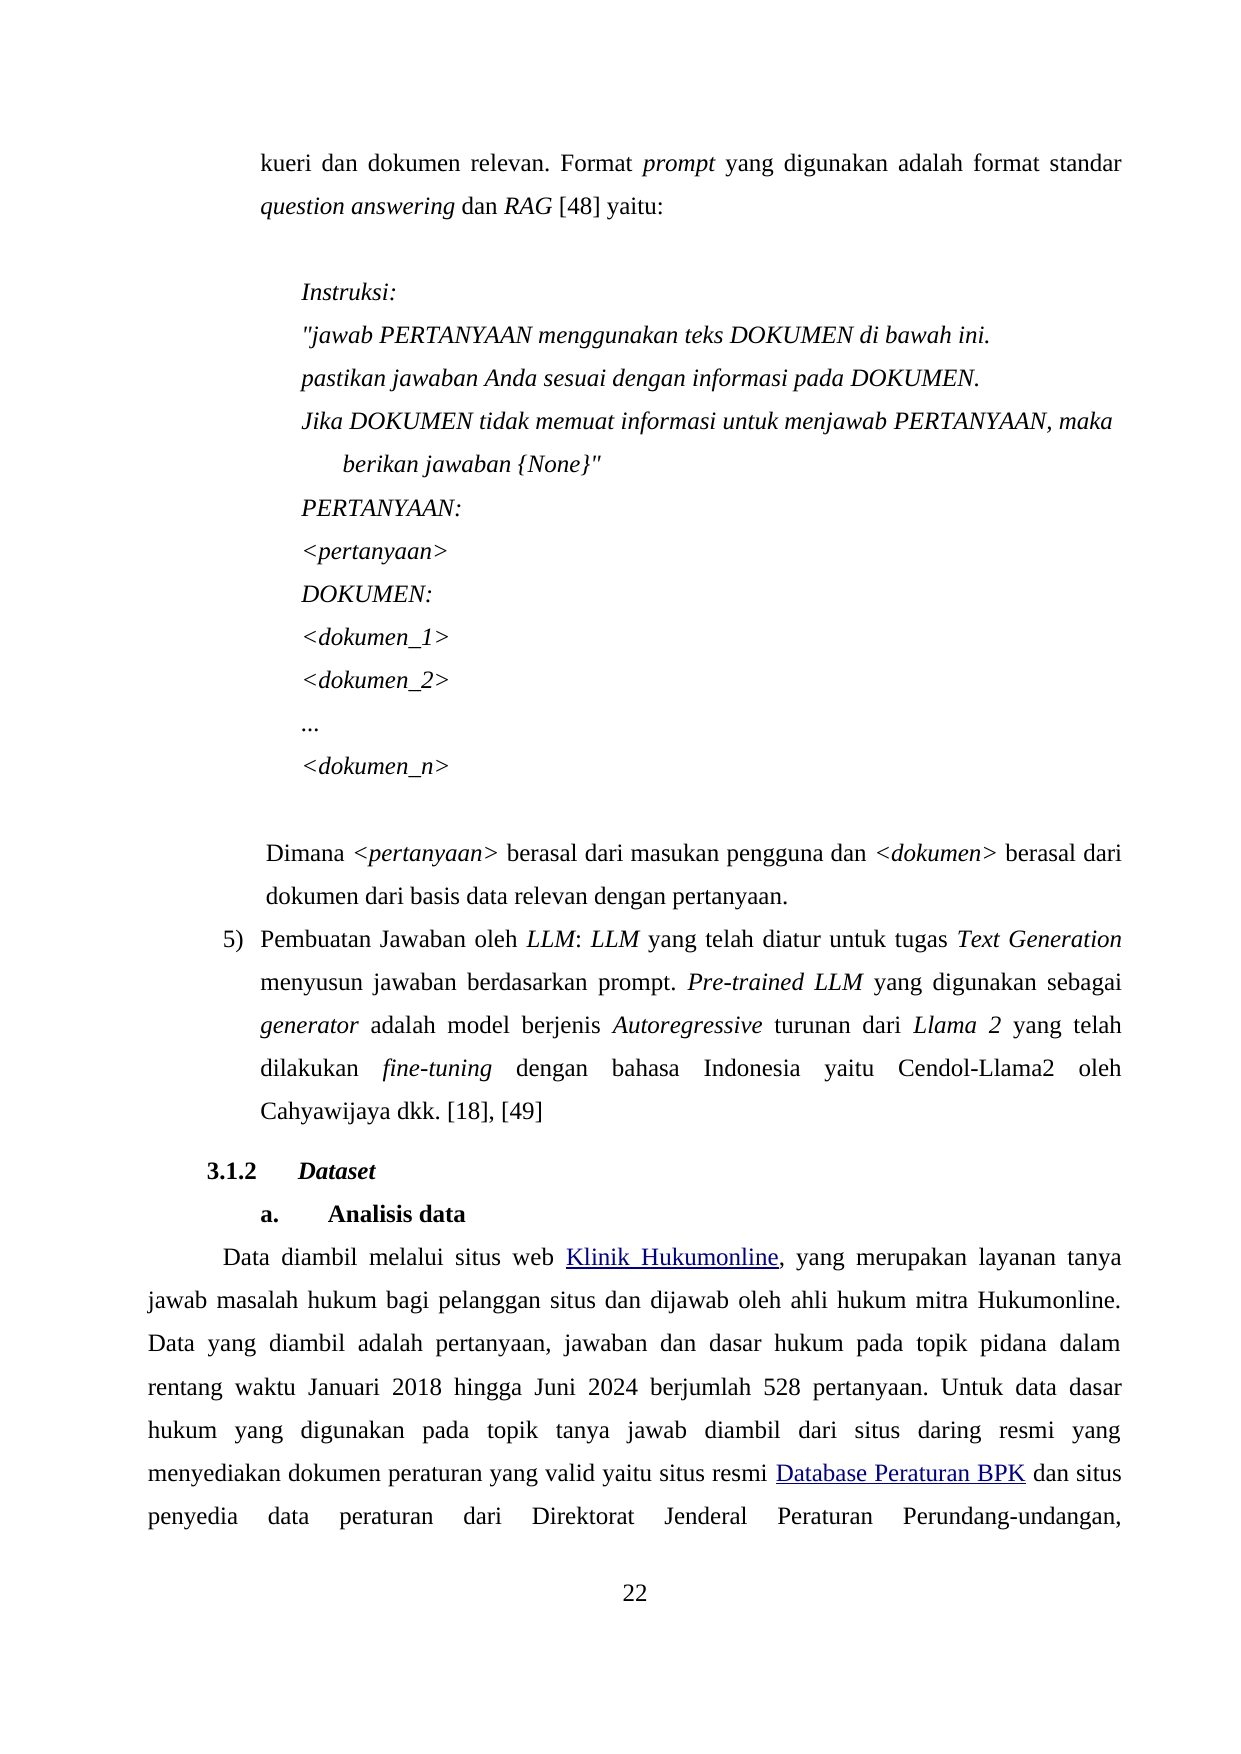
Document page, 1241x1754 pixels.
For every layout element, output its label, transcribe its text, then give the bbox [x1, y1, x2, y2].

text "jawab PERTANYAAN menggunakan teks DOKUMEN di bawah ini. [301, 320, 1122, 349]
text <dokumen_2> [301, 665, 1122, 694]
subtitle Analisis data [260, 1199, 1122, 1228]
text Instruksi: [301, 277, 1122, 306]
text PERTANYAAN: [301, 493, 1122, 521]
text <dokumen_1> [301, 622, 1122, 651]
text <pertanyaan> [301, 536, 1122, 564]
text Dimana <pertanyaan> berasal dari masukan pengguna dan <dokumen> berasal dari dokumen dari basis data relevan dengan pertanyaan. [228, 838, 1122, 909]
text DOKUMEN: [301, 579, 1122, 608]
list Pembuatan Jawaban oleh LLM: LLM yang telah diatur untuk tugas Text Generation menyusun jawaban berdasarkan prompt. Pre-trained LLM yang digunakan sebagai generator adalah model berjenis Autoregressive turunan dari Llama 2 yang telah dilakukan fine-tuning dengan bahasa Indonesia yaitu Cendol-Llama2 oleh Cahyawijaya dkk. [18], [49] [223, 924, 1122, 1125]
text Data diambil melalui situs web Klinik Hukumonline, yang merupakan layanan tanya jawab masalah hukum bagi pelanggan situs dan dijawab oleh ahli hukum mitra Hukumonline. Data yang diambil adalah pertanyaan, jawaban dan dasar hukum pada topik pidana dalam rentang waktu Januari 2018 hingga Juni 2024 berjumlah 528 pertanyaan. Untuk data dasar hukum yang digunakan pada topik tanya jawab diambil dari situs daring resmi yang menyediakan dokumen peraturan yang valid yaitu situs resmi Database Peraturan BPK dan situs penyedia data peraturan dari Direktorat Jenderal Peraturan Perundang-undangan, [148, 1242, 1122, 1530]
text <dokumen_n> [301, 751, 1122, 780]
subtitle Dataset [207, 1156, 1122, 1185]
text pastikan jawaban Anda sesuai dengan informasi pada DOKUMEN. [301, 363, 1122, 392]
text ... [301, 708, 1122, 737]
text Jika DOKUMEN tidak memuat informasi untuk menjawab PERTANYAAN, maka berikan jawaban {None}" [301, 406, 1122, 478]
list kueri dan dokumen relevan. Format prompt yang digunakan adalah format standar question answering dan RAG [48] yaitu: [223, 148, 1122, 219]
